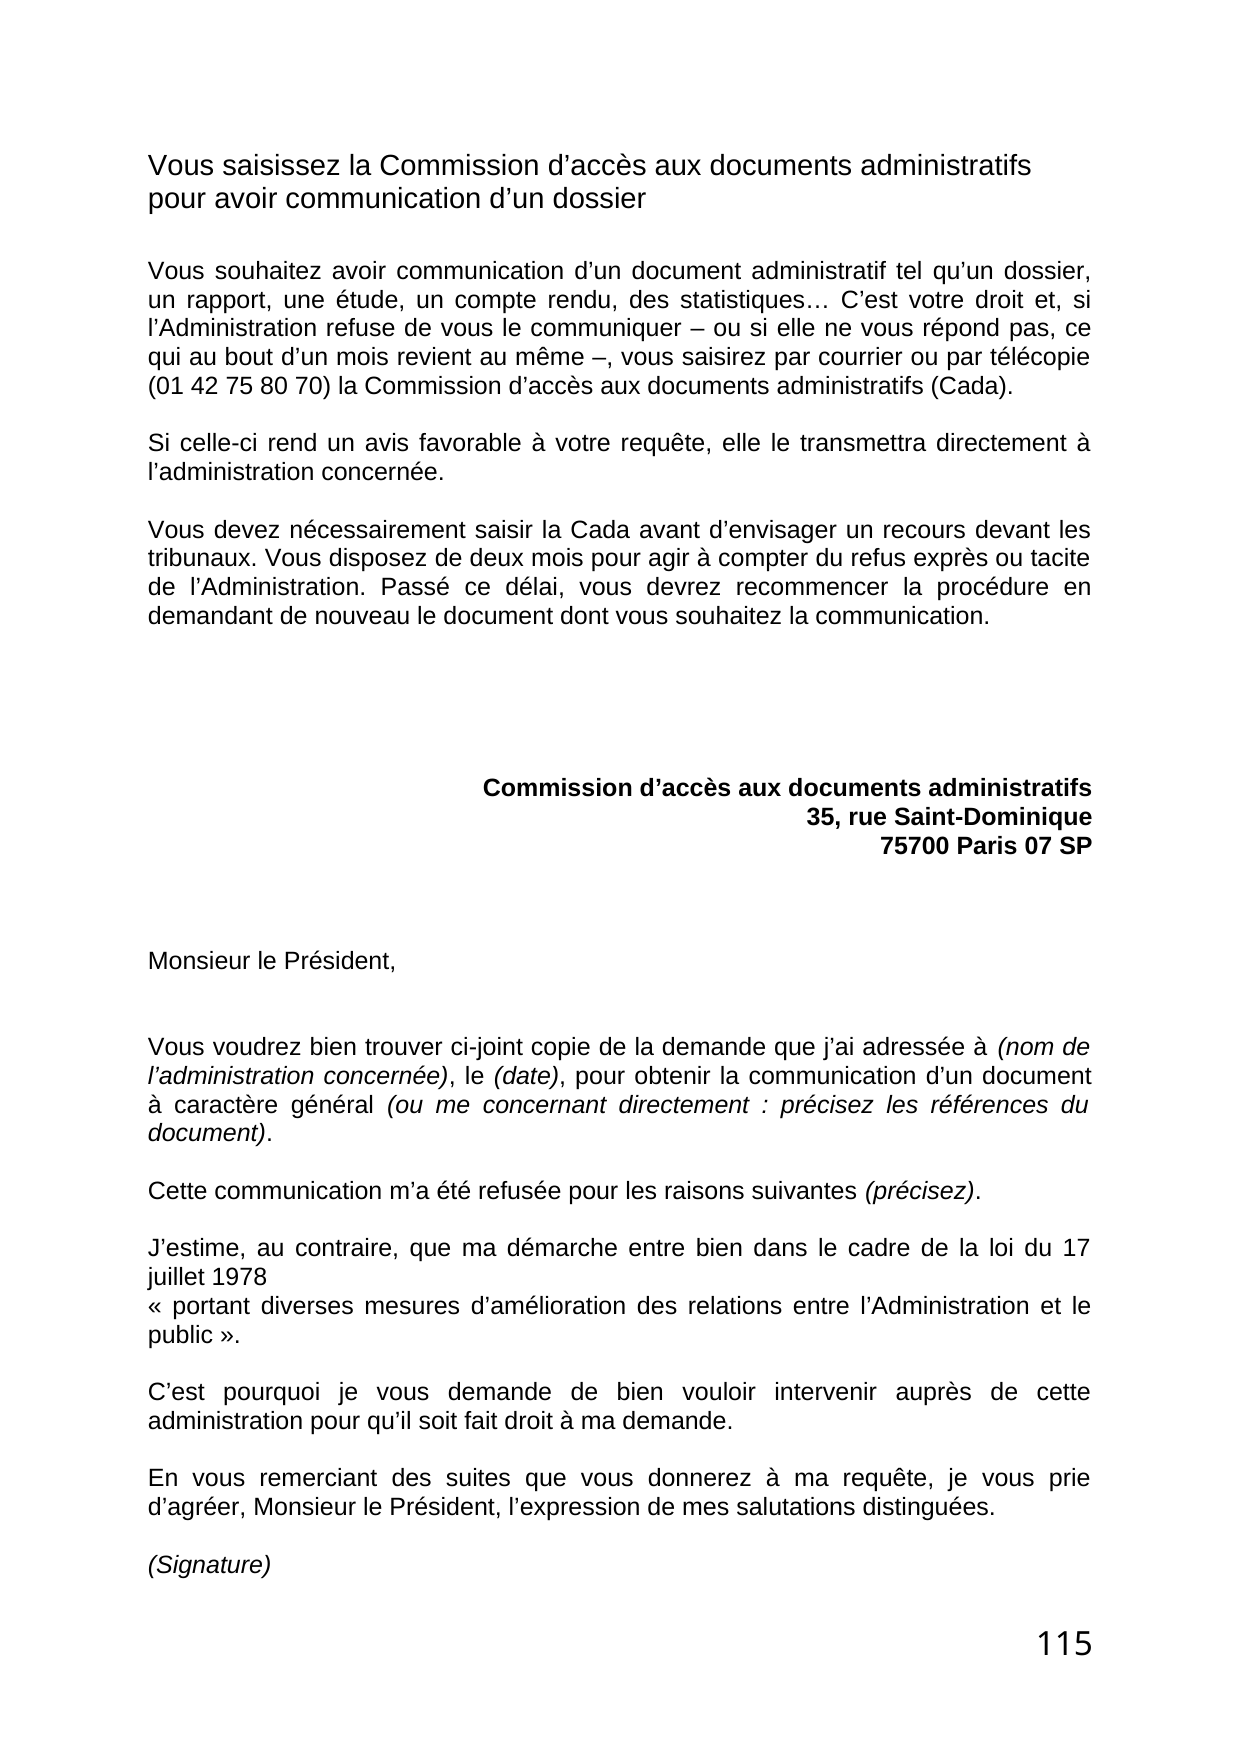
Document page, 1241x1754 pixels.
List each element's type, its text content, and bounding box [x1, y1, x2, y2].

text 75700 Paris 07 SP [148, 831, 1093, 860]
text (Signature) [148, 1550, 1093, 1578]
text Vous devez nécessairement saisir la Cada avant d’envisager un recours devant les tribunaux. Vous disposez de deux mois pour agir à compter du refus exprès ou tacite de l’Administration. Passé ce délai, vous devrez recommencer la procédure en demandant de nouveau le document dont vous souhaitez la communication. [148, 515, 1093, 630]
text J’estime, au contraire, que ma démarche entre bien dans le cadre de la loi du 17 juillet 1978 [148, 1233, 1093, 1291]
text Si celle-ci rend un avis favorable à votre requête, elle le transmettra directement à l’administration concernée. [148, 428, 1093, 486]
text Vous voudrez bien trouver ci-joint copie de la demande que j’ai adressée à (nom de l’administration concernée), le (date), pour obtenir la communication d’un document à caractère général (ou me concernant directement : précisez les références du document). [148, 1032, 1093, 1147]
text C’est pourquoi je vous demande de bien vouloir intervenir auprès de cette administration pour qu’il soit fait droit à ma demande. [148, 1377, 1093, 1435]
text 35, rue Saint-Dominique [148, 802, 1093, 831]
text Vous souhaitez avoir communication d’un document administratif tel qu’un dossier, un rapport, une étude, un compte rendu, des statistiques… C’est votre droit et, si l’Administration refuse de vous le communiquer – ou si elle ne vous répond pas, ce qui au bout d’un mois revient au même –, vous saisirez par courrier ou par télécopie (01 42 75 80 70) la Commission d’accès aux documents administratifs (Cada). [148, 256, 1093, 400]
text En vous remerciant des suites que vous donnerez à ma requête, je vous prie d’agréer, Monsieur le Président, l’expression de mes salutations distinguées. [148, 1463, 1093, 1521]
subtitle Vous saisissez la Commission d’accès aux documents administratifs pour avoir communication d’un dossier [148, 148, 1093, 215]
text Monsieur le Président, [148, 946, 1093, 975]
text « portant diverses mesures d’amélioration des relations entre l’Administration et le public ». [148, 1291, 1093, 1348]
text Commission d’accès aux documents administratifs [148, 773, 1093, 802]
text Cette communication m’a été refusée pour les raisons suivantes (précisez). [148, 1176, 1093, 1205]
